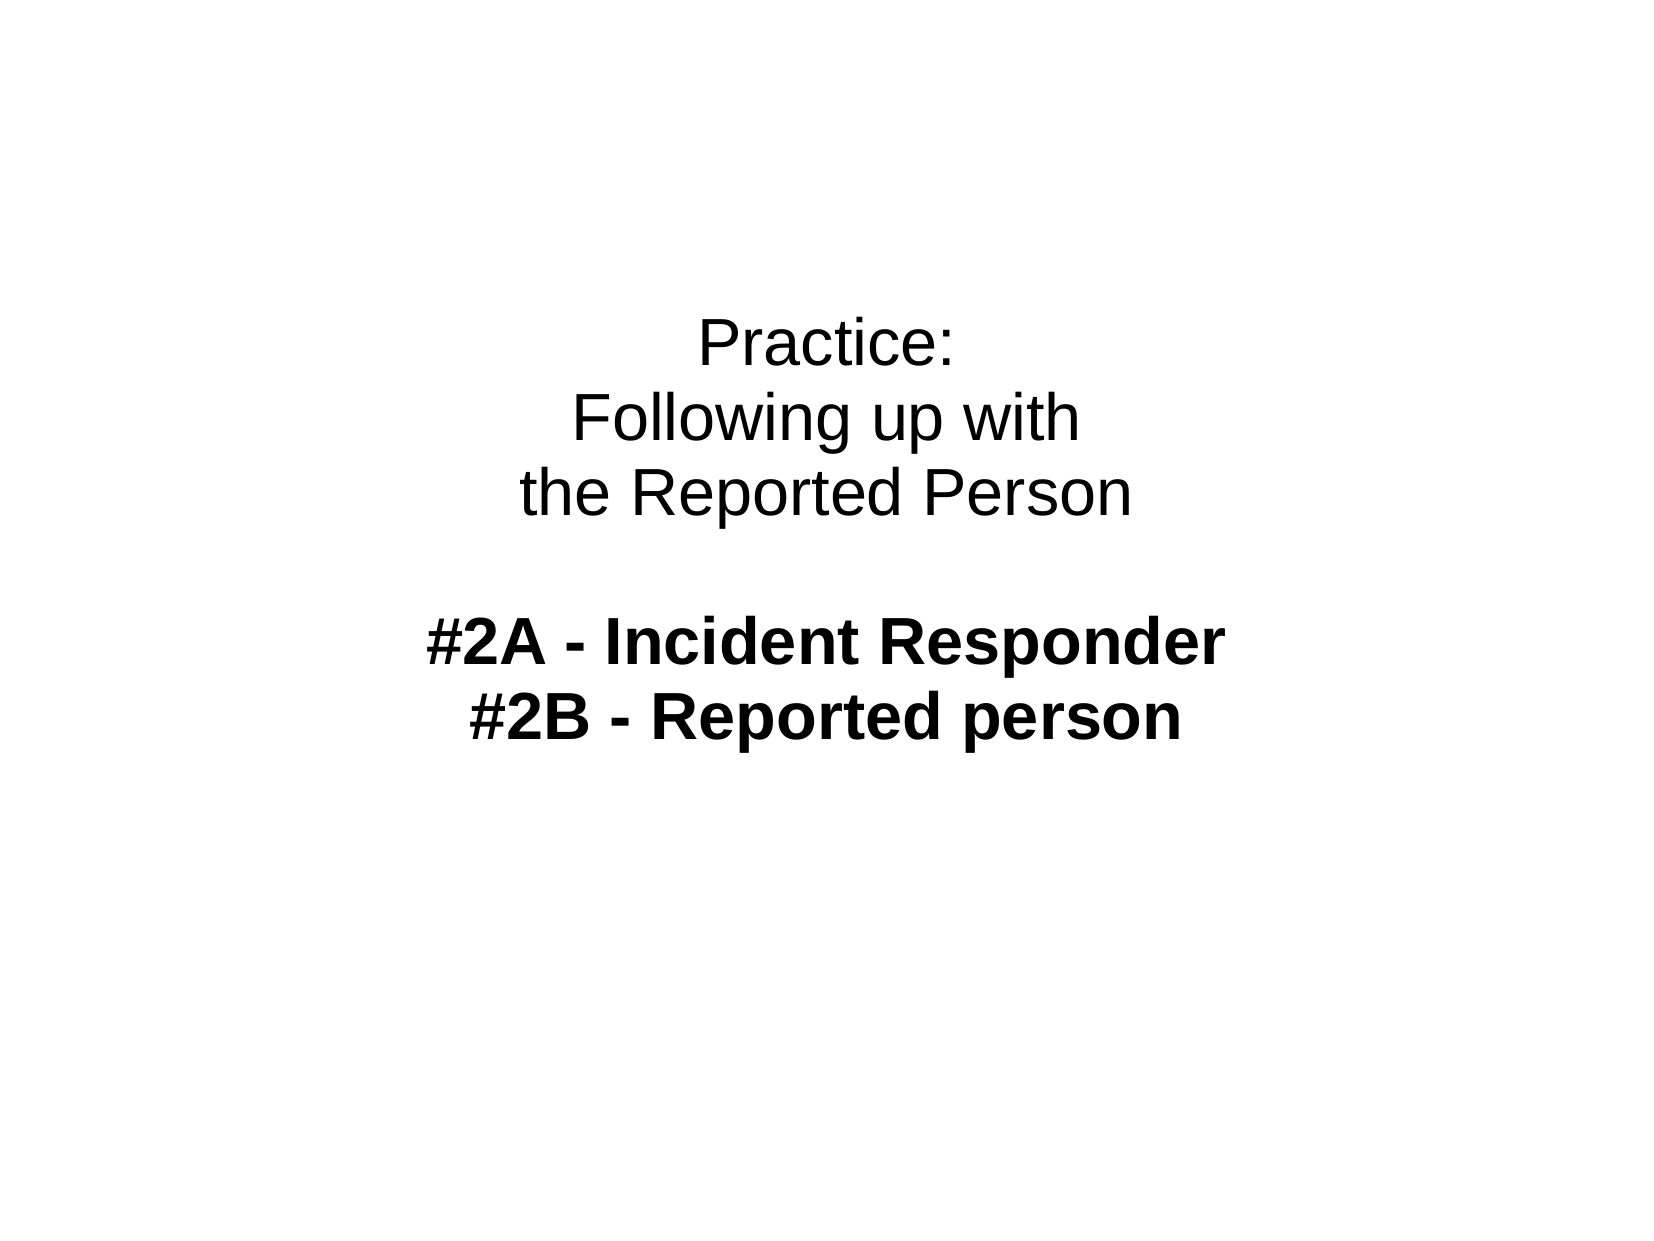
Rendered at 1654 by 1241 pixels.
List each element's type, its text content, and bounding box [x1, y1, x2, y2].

subtitle Practice: Following up with the Reported Person #2A - Incident Responder #2B - Reported person [82, 49, 1571, 1010]
